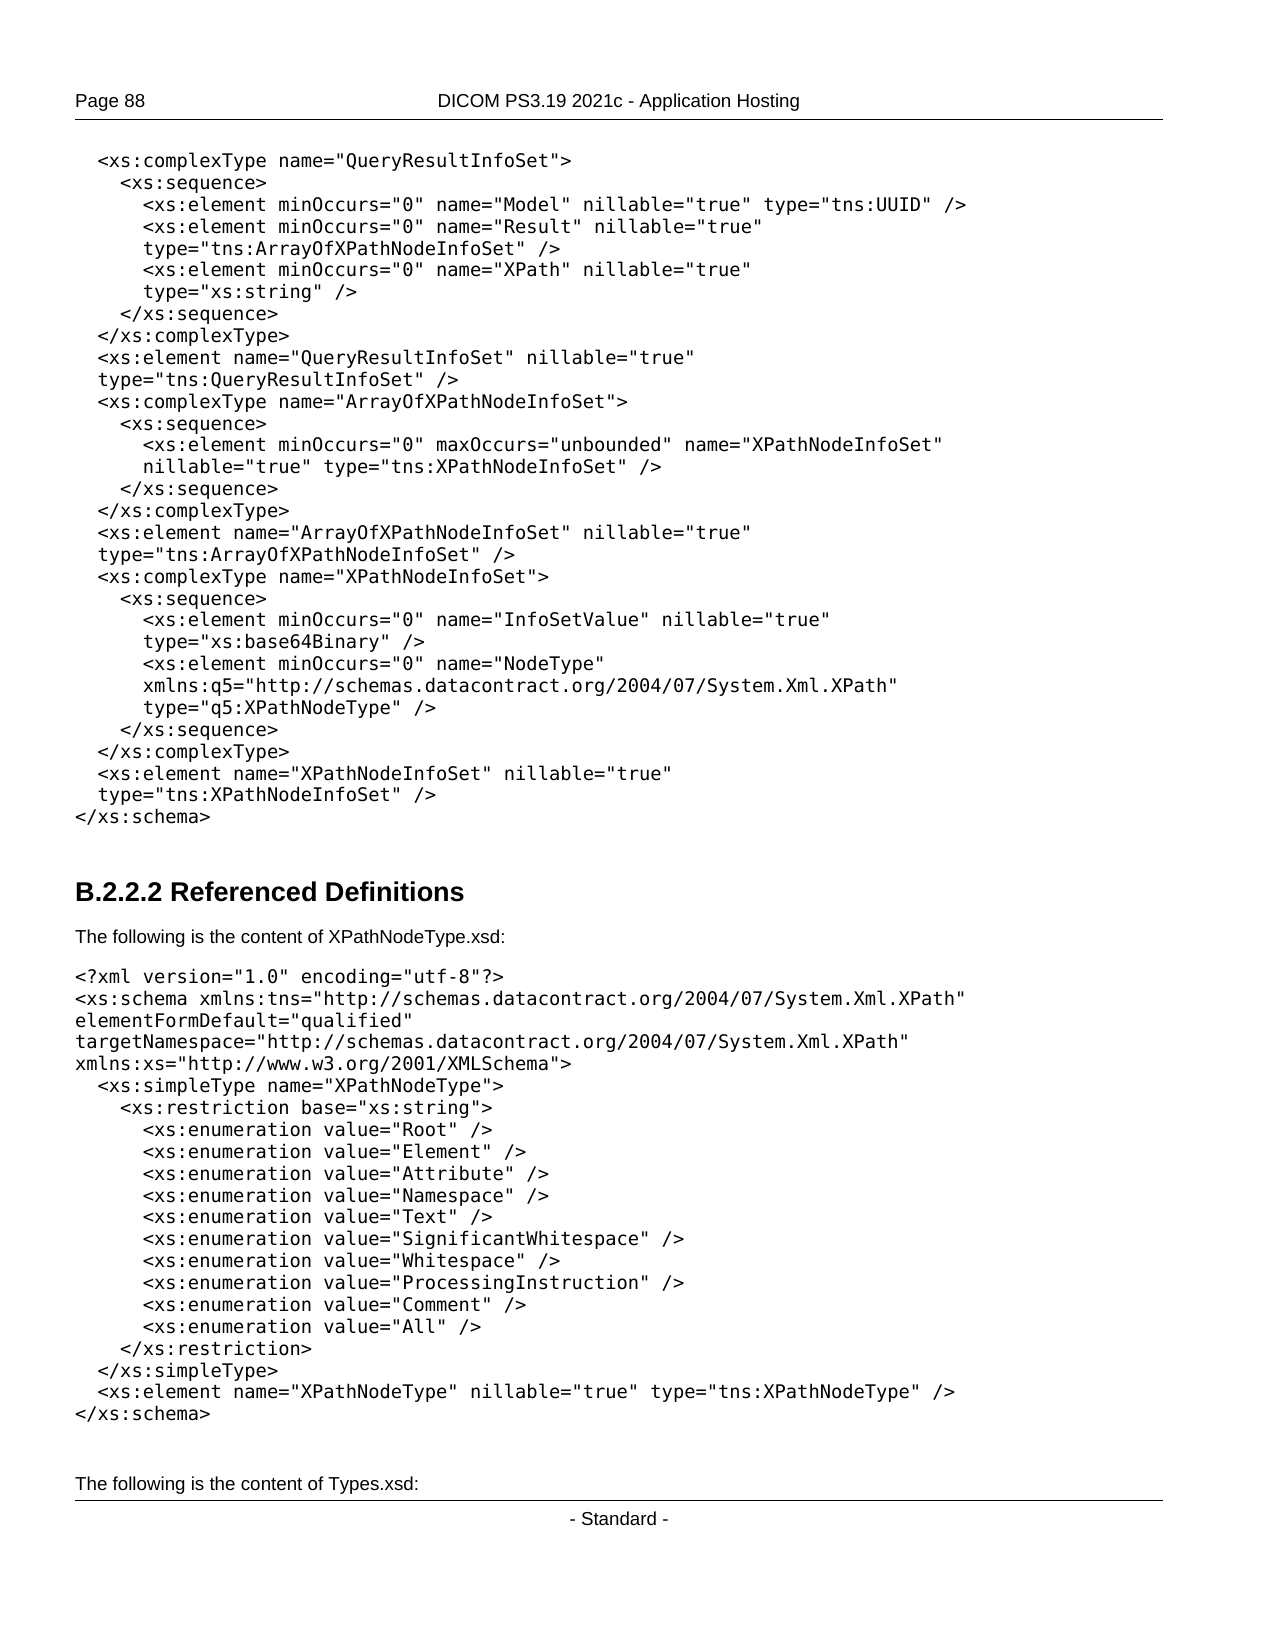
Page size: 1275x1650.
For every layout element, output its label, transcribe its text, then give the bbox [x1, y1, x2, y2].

text B.2.2.2 Referenced Definitions [75, 876, 1162, 907]
text The following is the content of XPathNodeType.xsd: [75, 926, 1162, 947]
text <xs:complexType name="QueryResultInfoSet"> <xs:sequence> <xs:element minOccurs="0" name="Model" nillable="true" type="tns:UUID" /> <xs:element minOccurs="0" name="Result" nillable="true" type="tns:ArrayOfXPathNodeInfoSet" /> <xs:element minOccurs="0" name="XPath" nillable="true" type="xs:string" /> </xs:sequence> </xs:complexType> <xs:element name="QueryResultInfoSet" nillable="true" type="tns:QueryResultInfoSet" /> <xs:complexType name="ArrayOfXPathNodeInfoSet"> <xs:sequence> <xs:element minOccurs="0" maxOccurs="unbounded" name="XPathNodeInfoSet" nillable="true" type="tns:XPathNodeInfoSet" /> </xs:sequence> </xs:complexType> <xs:element name="ArrayOfXPathNodeInfoSet" nillable="true" type="tns:ArrayOfXPathNodeInfoSet" /> <xs:complexType name="XPathNodeInfoSet"> <xs:sequence> <xs:element minOccurs="0" name="InfoSetValue" nillable="true" type="xs:base64Binary" /> <xs:element minOccurs="0" name="NodeType" xmlns:q5="http://schemas.datacontract.org/2004/07/System.Xml.XPath" type="q5:XPathNodeType" /> </xs:sequence> </xs:complexType> <xs:element name="XPathNodeInfoSet" nillable="true" type="tns:XPathNodeInfoSet" /> </xs:schema> [75, 150, 1162, 857]
text The following is the content of Types.xsd: [75, 1473, 1162, 1494]
text <?xml version="1.0" encoding="utf-8"?> <xs:schema xmlns:tns="http://schemas.datacontract.org/2004/07/System.Xml.XPath" elementFormDefault="qualified" targetNamespace="http://schemas.datacontract.org/2004/07/System.Xml.XPath" xmlns:xs="http://www.w3.org/2001/XMLSchema"> <xs:simpleType name="XPathNodeType"> <xs:restriction base="xs:string"> <xs:enumeration value="Root" /> <xs:enumeration value="Element" /> <xs:enumeration value="Attribute" /> <xs:enumeration value="Namespace" /> <xs:enumeration value="Text" /> <xs:enumeration value="SignificantWhitespace" /> <xs:enumeration value="Whitespace" /> <xs:enumeration value="ProcessingInstruction" /> <xs:enumeration value="Comment" /> <xs:enumeration value="All" /> </xs:restriction> </xs:simpleType> <xs:element name="XPathNodeType" nillable="true" type="tns:XPathNodeType" /> </xs:schema> [75, 966, 1162, 1454]
